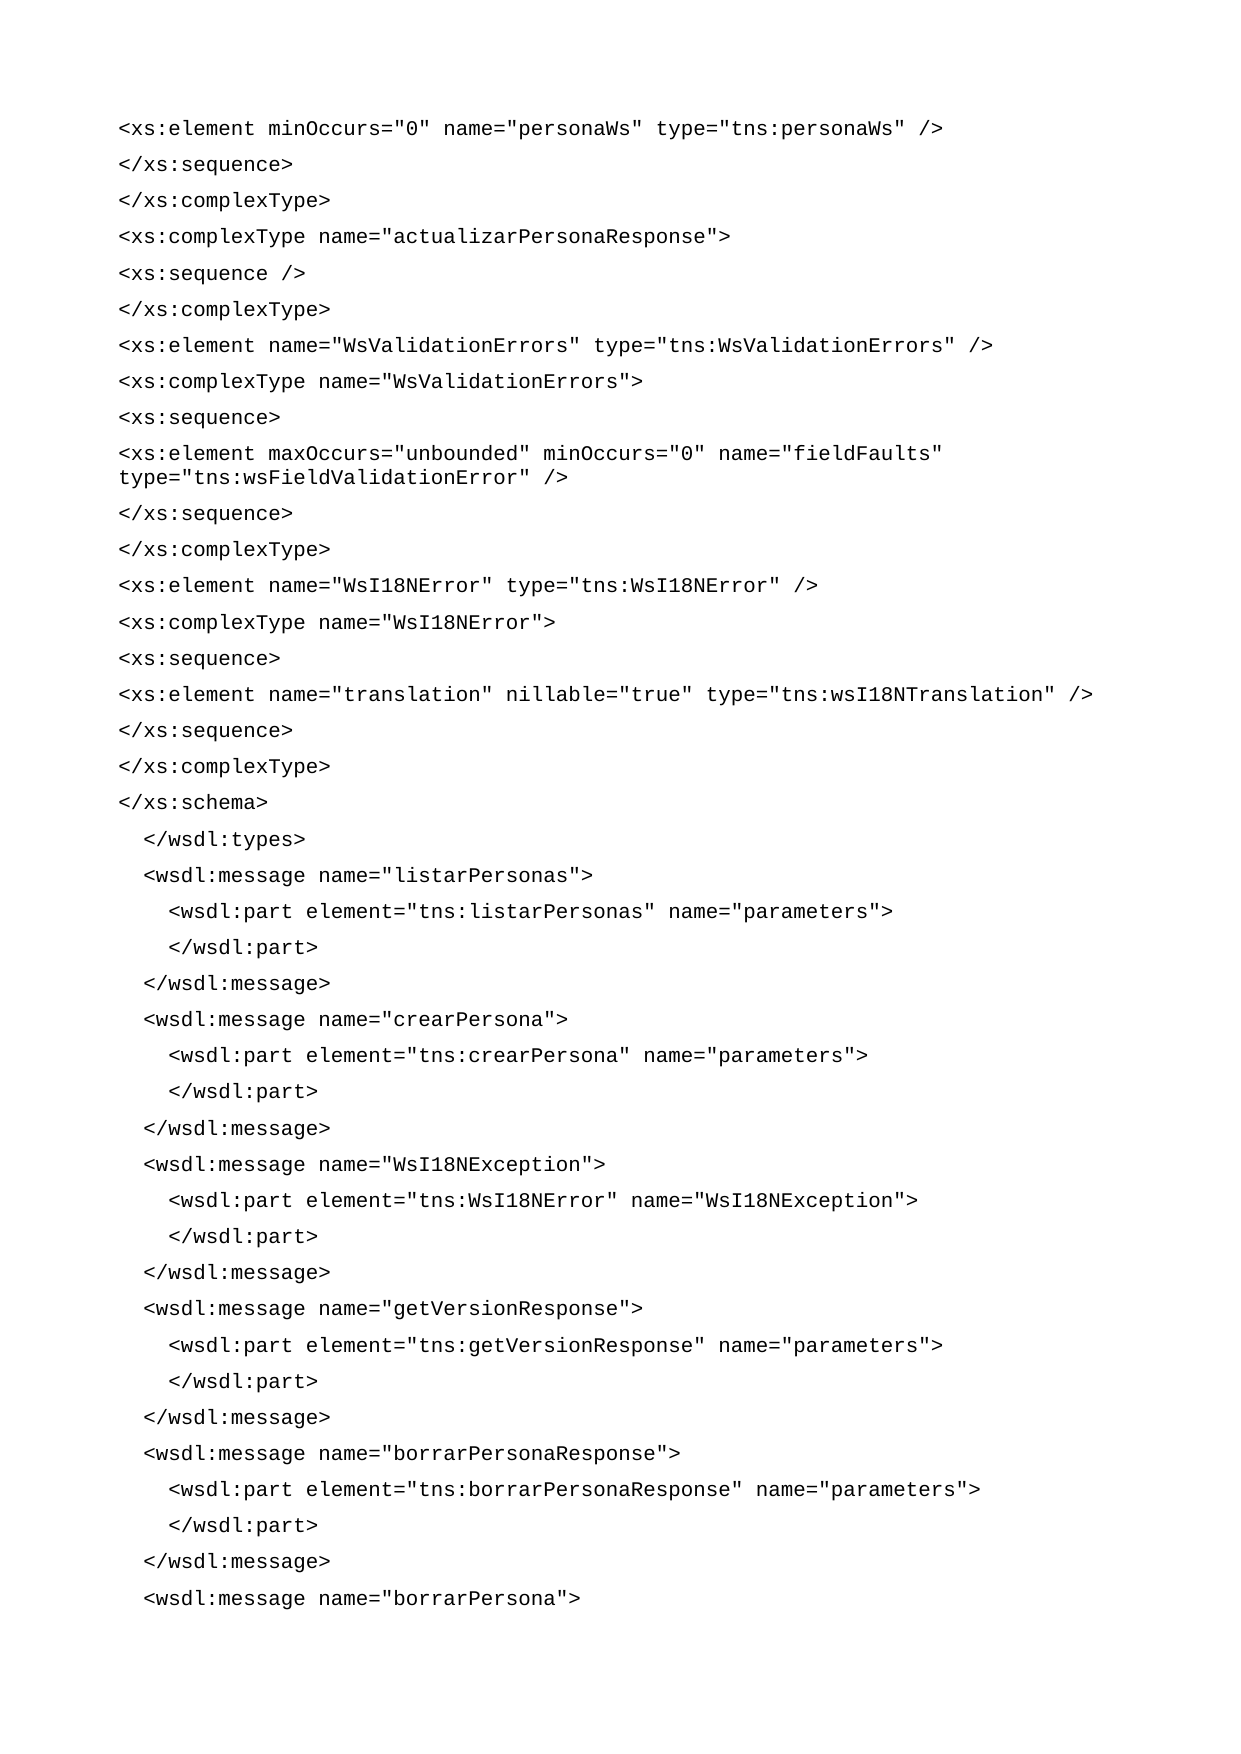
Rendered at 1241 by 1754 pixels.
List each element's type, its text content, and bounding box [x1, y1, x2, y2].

text <xs:complexType name="WsValidationErrors"> [118, 371, 1122, 395]
text <xs:complexType name="actualizarPersonaResponse"> [118, 227, 1122, 250]
text </xs:complexType> [118, 190, 1122, 214]
text </wsdl:part> [118, 937, 1122, 961]
text <xs:complexType name="WsI18NError"> [118, 612, 1122, 635]
text <wsdl:message name="listarPersonas"> [118, 865, 1122, 888]
text </wsdl:part> [118, 1082, 1122, 1105]
text <xs:sequence> [118, 407, 1122, 431]
text <wsdl:message name="borrarPersona"> [118, 1588, 1122, 1611]
text </wsdl:part> [118, 1371, 1122, 1394]
text </wsdl:types> [118, 828, 1122, 852]
text <wsdl:part element="tns:listarPersonas" name="parameters"> [118, 901, 1122, 924]
text </wsdl:message> [118, 1118, 1122, 1141]
text <wsdl:part element="tns:borrarPersonaResponse" name="parameters"> [118, 1479, 1122, 1503]
text <wsdl:message name="WsI18NException"> [118, 1154, 1122, 1177]
text </xs:sequence> [118, 154, 1122, 178]
text </xs:complexType> [118, 299, 1122, 322]
text </xs:sequence> [118, 720, 1122, 744]
text </xs:complexType> [118, 539, 1122, 563]
text <wsdl:part element="tns:WsI18NError" name="WsI18NException"> [118, 1190, 1122, 1214]
text </xs:schema> [118, 792, 1122, 816]
text <wsdl:message name="crearPersona"> [118, 1009, 1122, 1033]
text </wsdl:message> [118, 1262, 1122, 1286]
text <xs:sequence> [118, 648, 1122, 671]
text <wsdl:message name="borrarPersonaResponse"> [118, 1443, 1122, 1467]
text <xs:element minOccurs="0" name="personaWs" type="tns:personaWs" /> [118, 118, 1122, 142]
text </wsdl:message> [118, 973, 1122, 997]
text <xs:element name="WsI18NError" type="tns:WsI18NError" /> [118, 576, 1122, 599]
text <xs:element name="WsValidationErrors" type="tns:WsValidationErrors" /> [118, 335, 1122, 359]
text </xs:sequence> [118, 503, 1122, 527]
text </wsdl:message> [118, 1407, 1122, 1431]
text </xs:complexType> [118, 756, 1122, 780]
text <wsdl:message name="getVersionResponse"> [118, 1298, 1122, 1322]
text <wsdl:part element="tns:crearPersona" name="parameters"> [118, 1045, 1122, 1069]
text <xs:element maxOccurs="unbounded" minOccurs="0" name="fieldFaults" type="tns:wsFieldValidationError" /> [118, 443, 1122, 491]
text </wsdl:part> [118, 1515, 1122, 1539]
text </wsdl:message> [118, 1551, 1122, 1575]
text <wsdl:part element="tns:getVersionResponse" name="parameters"> [118, 1334, 1122, 1358]
text <xs:element name="translation" nillable="true" type="tns:wsI18NTranslation" /> [118, 684, 1122, 708]
text </wsdl:part> [118, 1226, 1122, 1250]
text <xs:sequence /> [118, 263, 1122, 286]
